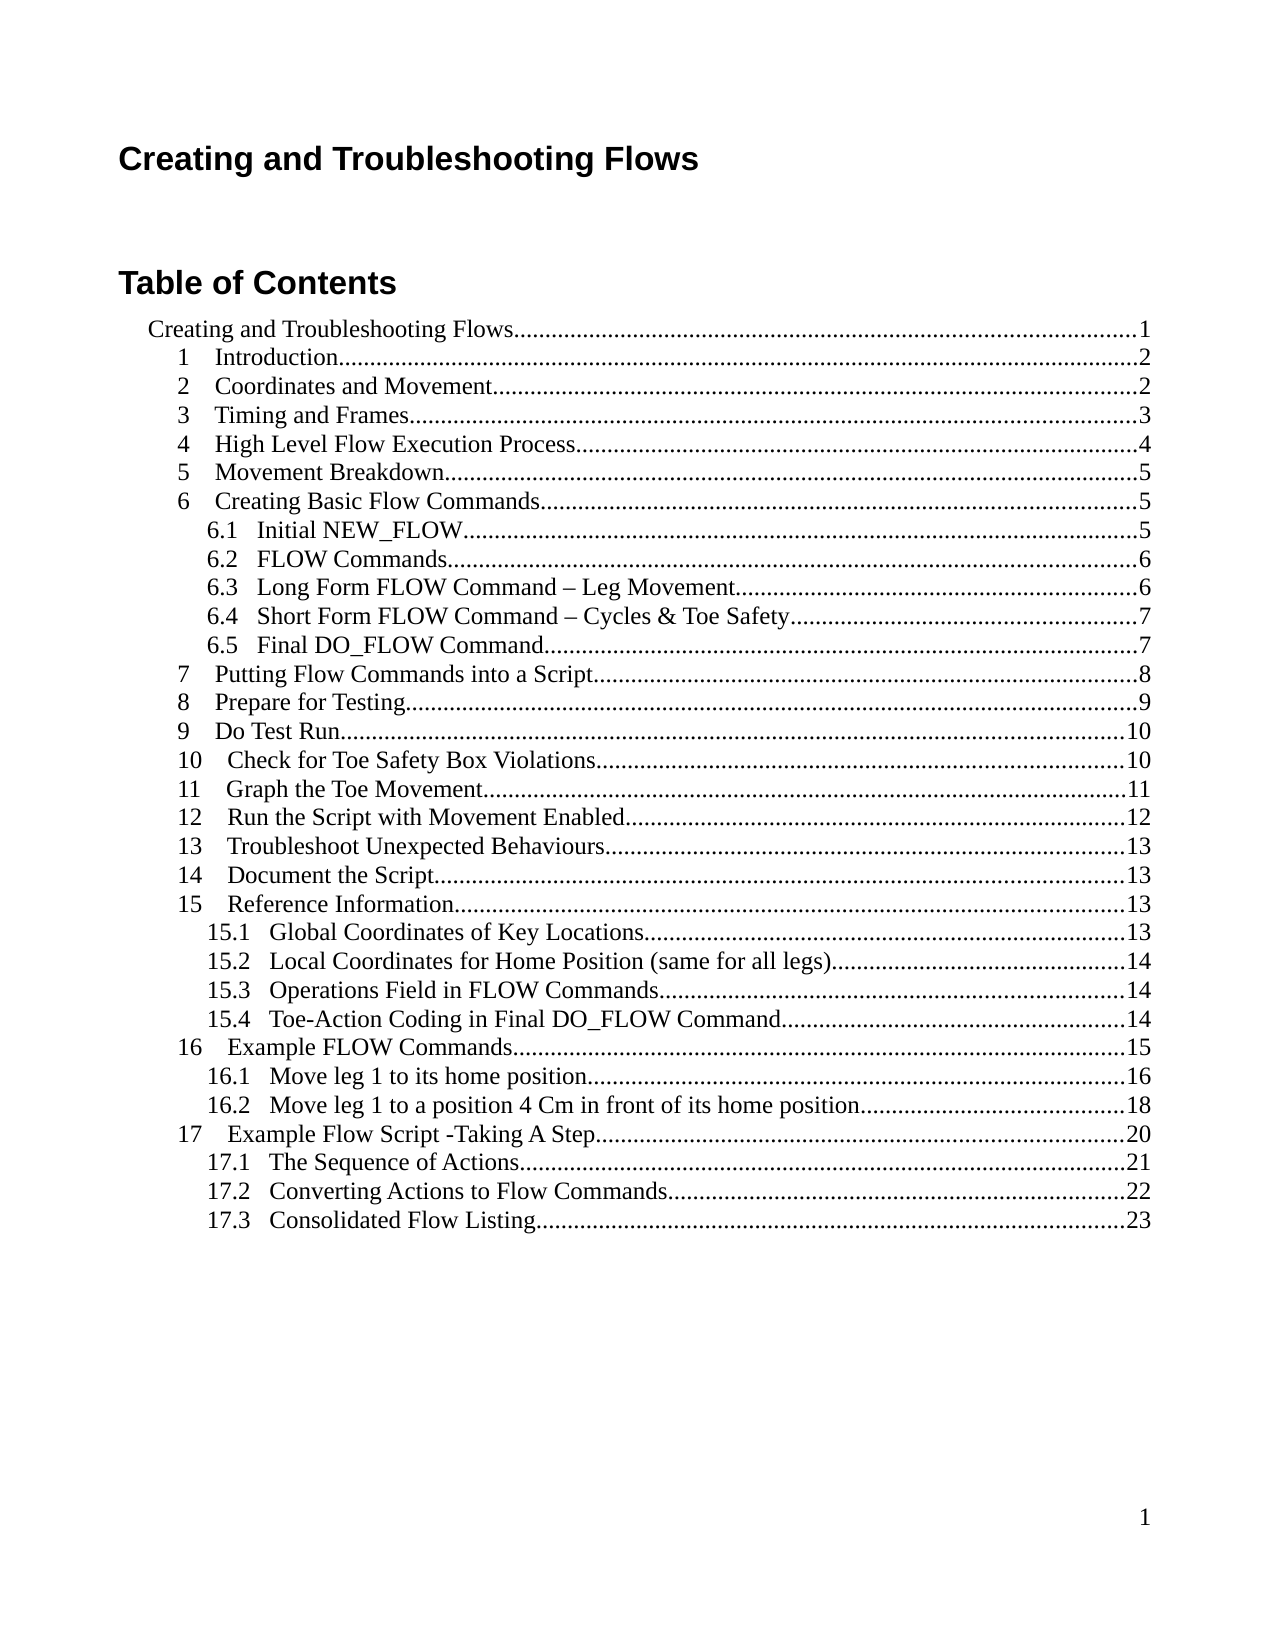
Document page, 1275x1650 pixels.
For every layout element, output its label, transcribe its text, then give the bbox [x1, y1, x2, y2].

text 15.2 Local Coordinates for Home Position (same for all legs) 14 [207, 946, 1151, 975]
text 6.1 Initial NEW_FLOW 5 [207, 515, 1151, 544]
text 17 Example Flow Script -Taking A Step 20 [177, 1119, 1151, 1147]
text 14 Document the Script 13 [177, 860, 1151, 889]
subtitle Creating and Troubleshooting Flows [118, 139, 1151, 178]
text 10 Check for Toe Safety Box Violations 10 [177, 745, 1151, 774]
text 6.2 FLOW Commands 6 [207, 544, 1151, 572]
text Creating and Troubleshooting Flows 1 [148, 314, 1151, 342]
text 5 Movement Breakdown 5 [177, 457, 1151, 486]
text 9 Do Test Run 10 [177, 716, 1151, 745]
text 15.3 Operations Field in FLOW Commands 14 [207, 975, 1151, 1004]
text 15.1 Global Coordinates of Key Locations 13 [207, 917, 1151, 946]
text 3 Timing and Frames 3 [177, 400, 1151, 429]
text 1 Introduction 2 [177, 342, 1151, 371]
text 6.3 Long Form FLOW Command – Leg Movement 6 [207, 572, 1151, 601]
text 17.3 Consolidated Flow Listing 23 [207, 1205, 1151, 1234]
text 11 Graph the Toe Movement 11 [177, 774, 1151, 802]
text 16.1 Move leg 1 to its home position 16 [207, 1061, 1151, 1090]
text 16.2 Move leg 1 to a position 4 Cm in front of its home position 18 [207, 1090, 1151, 1119]
text 17.1 The Sequence of Actions 21 [207, 1147, 1151, 1176]
text 4 High Level Flow Execution Process 4 [177, 429, 1151, 457]
text 15.4 Toe-Action Coding in Final DO_FLOW Command 14 [207, 1004, 1151, 1032]
text 12 Run the Script with Movement Enabled 12 [177, 802, 1151, 831]
text 13 Troubleshoot Unexpected Behaviours 13 [177, 831, 1151, 860]
text 16 Example FLOW Commands 15 [177, 1032, 1151, 1061]
text 7 Putting Flow Commands into a Script 8 [177, 659, 1151, 687]
text 15 Reference Information 13 [177, 889, 1151, 917]
text 2 Coordinates and Movement 2 [177, 371, 1151, 400]
text 17.2 Converting Actions to Flow Commands 22 [207, 1176, 1151, 1205]
subtitle Table of Contents [118, 263, 1151, 301]
text 6.5 Final DO_FLOW Command 7 [207, 630, 1151, 659]
text 6.4 Short Form FLOW Command – Cycles & Toe Safety 7 [207, 601, 1151, 630]
text 6 Creating Basic Flow Commands 5 [177, 486, 1151, 515]
text 8 Prepare for Testing 9 [177, 687, 1151, 716]
